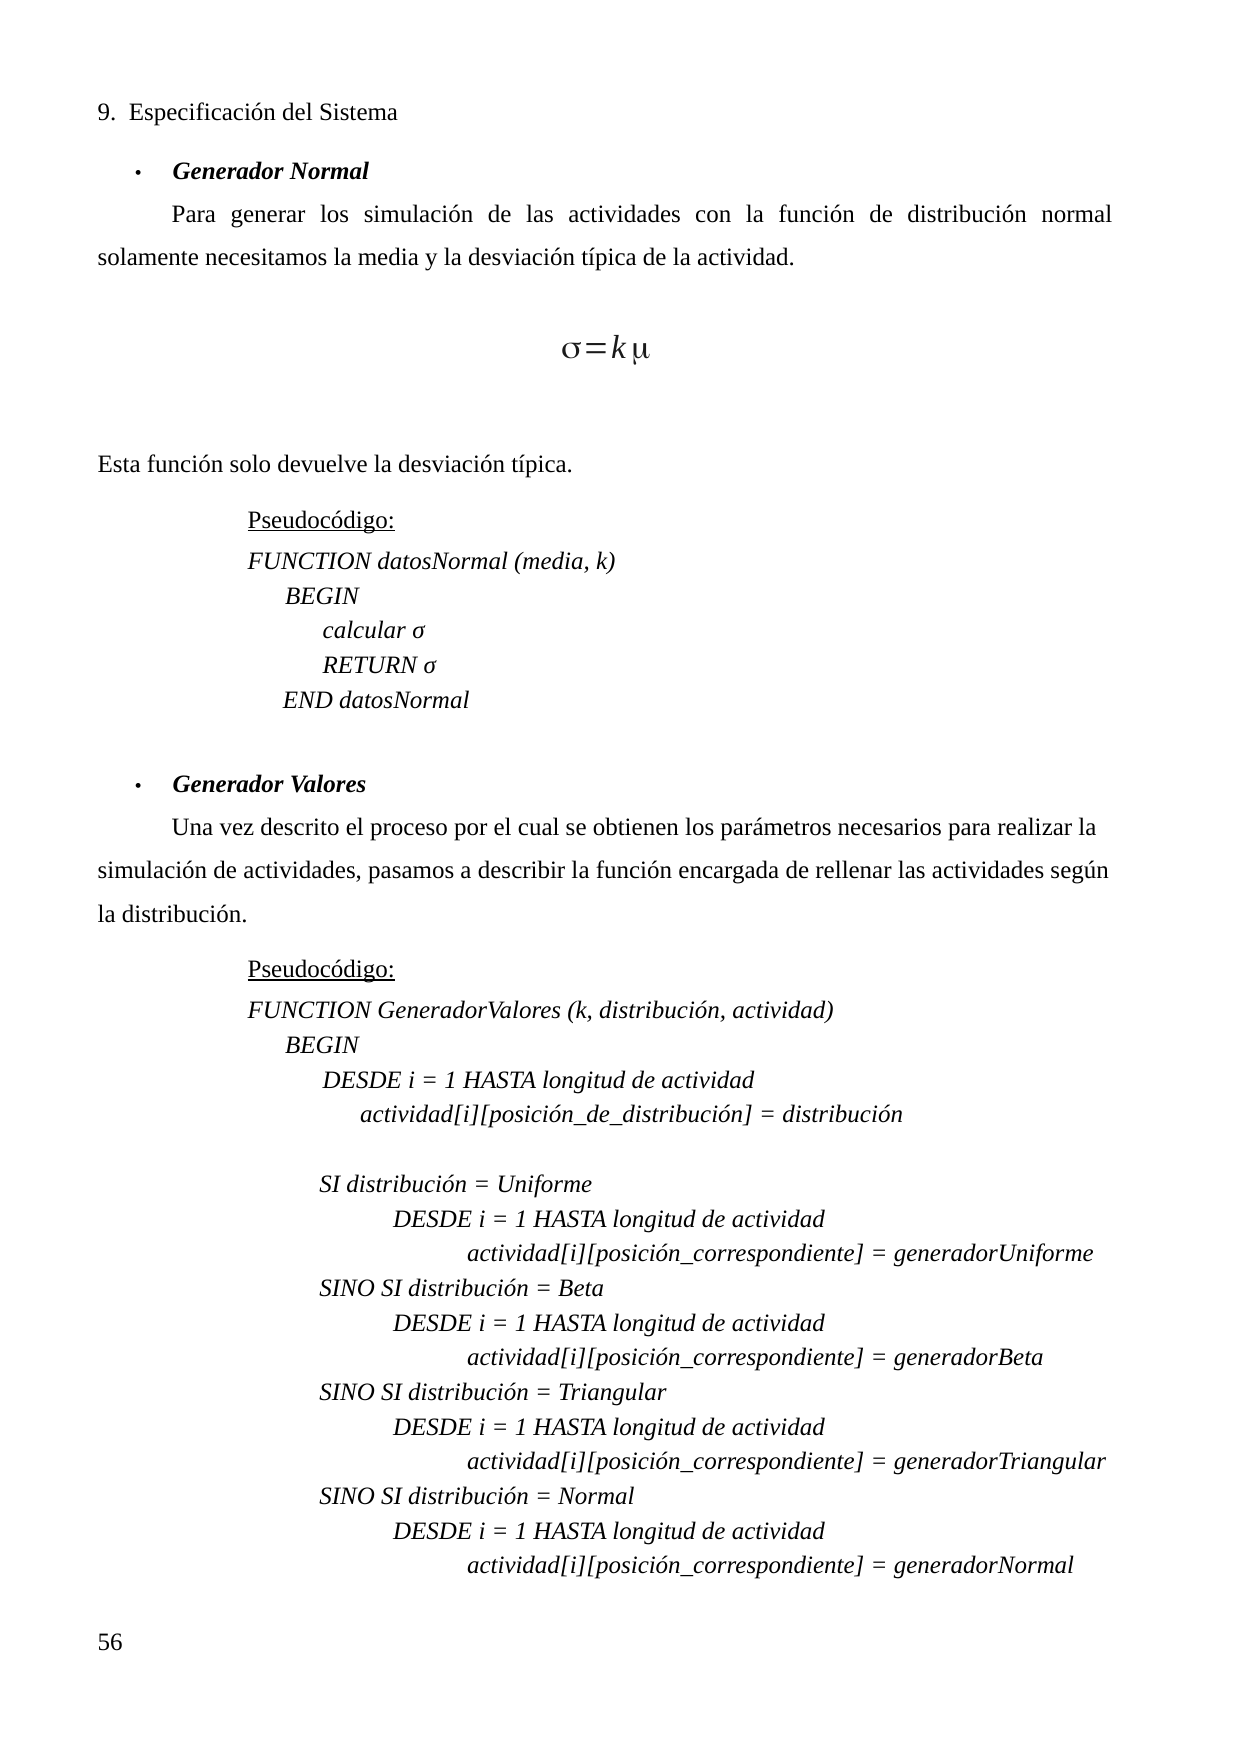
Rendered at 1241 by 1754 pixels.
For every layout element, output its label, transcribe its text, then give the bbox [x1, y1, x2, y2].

text Esta función solo devuelve la desviación típica. [97, 449, 1113, 478]
text actividad[i][posición_correspondiente] = generadorTriangular [97, 1446, 1113, 1475]
text actividad[i][posición_correspondiente] = generadorBeta [97, 1342, 1113, 1371]
text DESDE i = 1 HASTA longitud de actividad [97, 1308, 1113, 1336]
list Generador Valores [135, 769, 1113, 798]
text SINO SI distribución = Normal [97, 1481, 1113, 1510]
list Generador Normal [135, 156, 1113, 185]
list FUNCTION GeneradorValores (k, distribución, actividad) [210, 996, 1113, 1024]
text actividad[i][posición_correspondiente] = generadorUniforme [97, 1238, 1113, 1267]
text SINO SI distribución = Beta [97, 1273, 1113, 1302]
text SINO SI distribución = Triangular [97, 1377, 1113, 1406]
list BEGIN [247, 581, 1113, 609]
list Pseudocódigo: [210, 505, 1113, 534]
text DESDE i = 1 HASTA longitud de actividad [97, 1412, 1113, 1441]
list calcular σ [285, 616, 1113, 644]
list actividad[i][posición_de_distribución] = distribución [322, 1099, 1113, 1128]
text Para generar los simulación de las actividades con la función de distribución normal solamente necesitamos la media y la desviación típica de la actividad. [97, 199, 1113, 271]
text DESDE i = 1 HASTA longitud de actividad [97, 1204, 1113, 1232]
text DESDE i = 1 HASTA longitud de actividad [97, 1516, 1113, 1544]
text END datosNormal [97, 685, 1113, 714]
list FUNCTION datosNormal (media, k) [210, 546, 1113, 575]
text actividad[i][posición_correspondiente] = generadorNormal [97, 1551, 1113, 1579]
list DESDE i = 1 HASTA longitud de actividad [285, 1065, 1113, 1094]
list Pseudocódigo: [210, 954, 1113, 983]
text SI distribución = Uniforme [97, 1169, 1113, 1198]
text Una vez descrito el proceso por el cual se obtienen los parámetros necesarios para realizar la simulación de actividades, pasamos a describir la función encargada de rellenar las actividades según la distribución. [97, 812, 1113, 927]
list BEGIN [247, 1030, 1113, 1059]
list RETURN σ [285, 650, 1113, 679]
